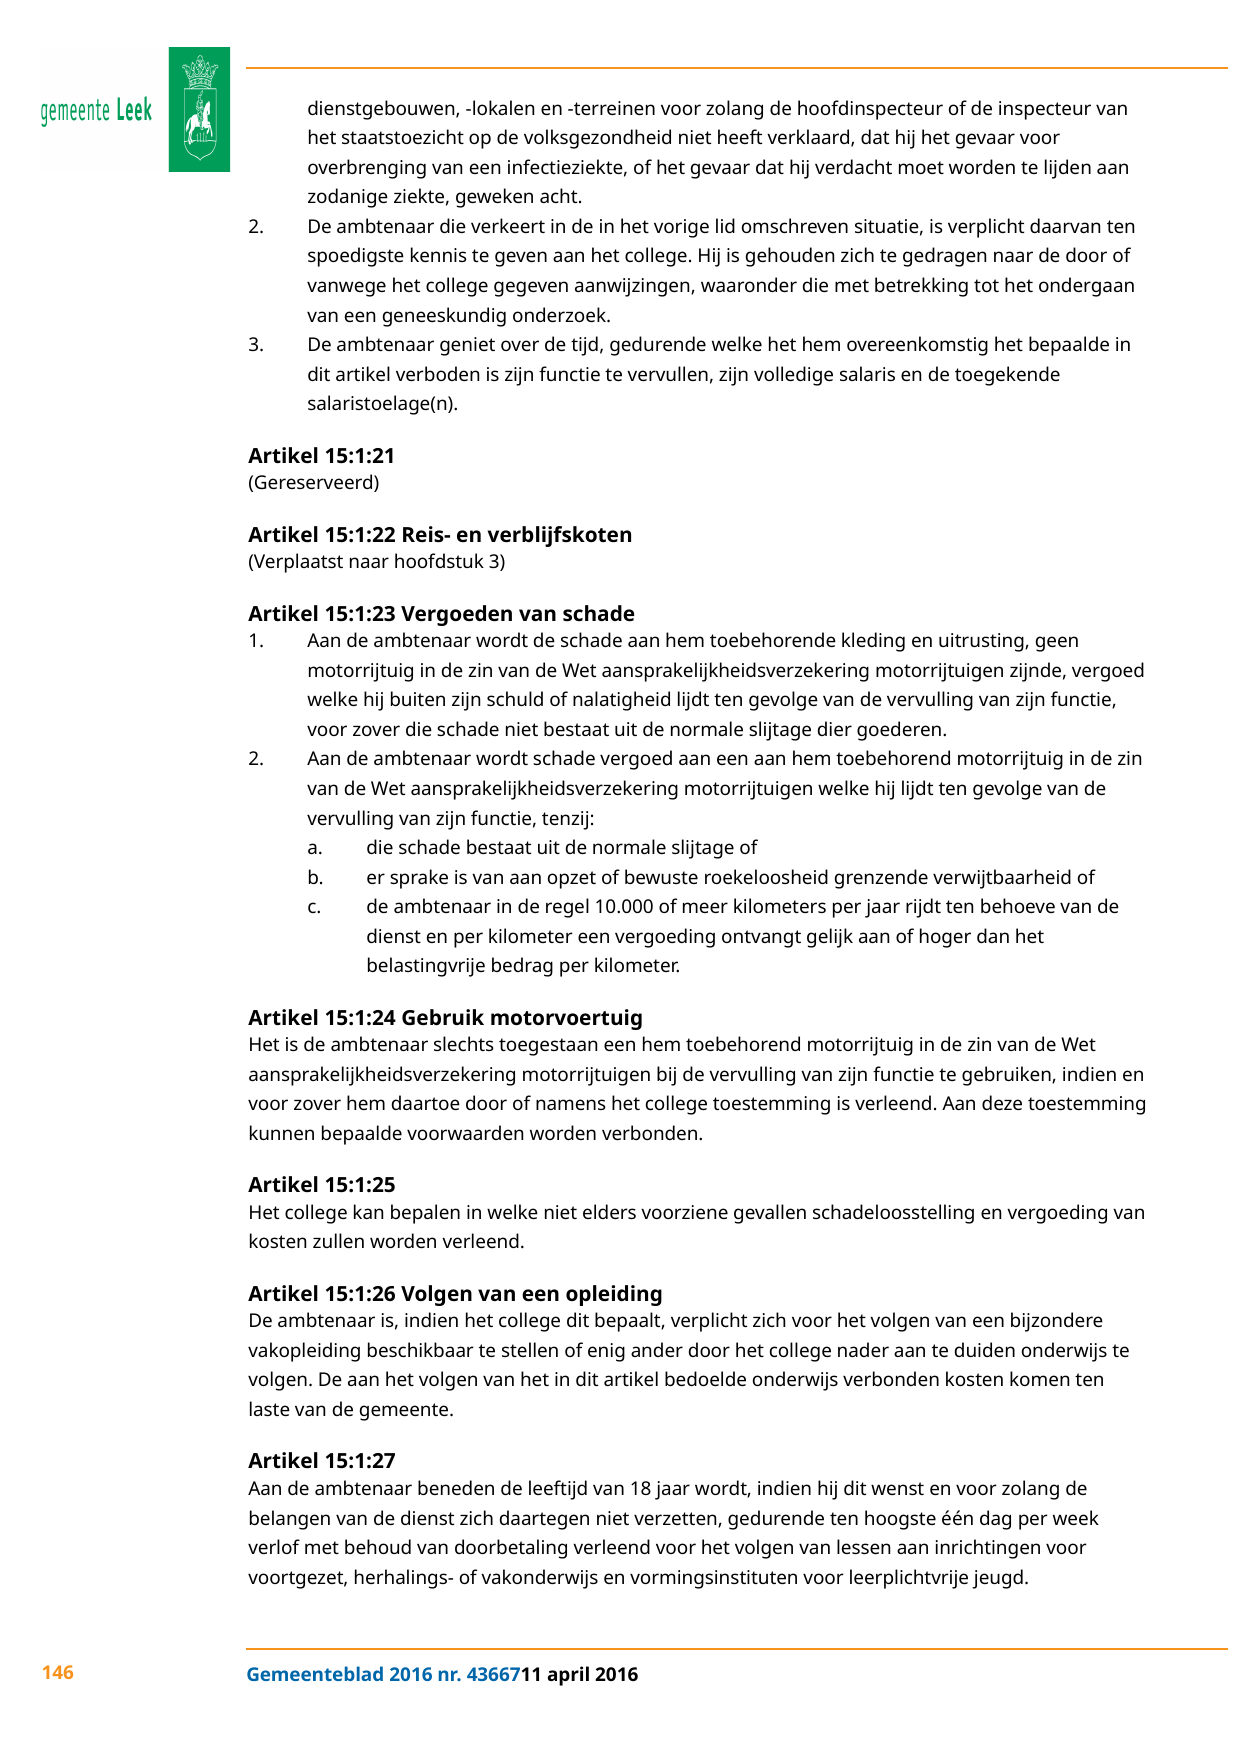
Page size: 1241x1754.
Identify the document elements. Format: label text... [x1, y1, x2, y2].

text Artikel 15:1:25 [248, 1171, 1152, 1199]
text Artikel 15:1:26 Volgen van een opleiding [248, 1279, 1152, 1307]
text Aan de ambtenaar beneden de leeftijd van 18 jaar wordt, indien hij dit wenst en voor zolang de belangen van de dienst zich daartegen niet verzetten, gedurende ten hoogste één dag per week verlof met behoud van doorbetaling verleend voor het volgen van lessen aan inrichtingen voor voortgezet, herhalings- of vakonderwijs en vormingsinstituten voor leerplichtvrije jeugd. [248, 1475, 1152, 1589]
text Het is de ambtenaar slechts toegestaan een hem toebehorend motorrijtuig in de zin van de Wet aansprakelijkheidsverzekering motorrijtuigen bij de vervulling van zijn functie te gebruiken, indien en voor zover hem daartoe door of namens het college toestemming is verleend. Aan deze toestemming kunnen bepaalde voorwaarden worden verbonden. [248, 1031, 1152, 1146]
list er sprake is van aan opzet of bewuste roekeloosheid grenzende verwijtbaarheid of [307, 864, 1152, 889]
list Aan de ambtenaar wordt schade vergoed aan een aan hem toebehorend motorrijtuig in de zin van de Wet aansprakelijkheidsverzekering motorrijtuigen welke hij lijdt ten gevolge van de vervulling van zijn functie, tenzij: [248, 746, 1152, 830]
text Artikel 15:1:27 [248, 1447, 1152, 1475]
list de ambtenaar in de regel 10.000 of meer kilometers per jaar rijdt ten behoeve van de dienst en per kilometer een vergoeding ontvangt gelijk aan of hoger dan het belastingvrije bedrag per kilometer. [307, 893, 1152, 978]
text Artikel 15:1:23 Vergoeden van schade [248, 599, 1152, 627]
list De ambtenaar geniet over de tijd, gedurende welke het hem overeenkomstig het bepaalde in dit artikel verboden is zijn functie te vervullen, zijn volledige salaris en de toegekende salaristoelage(n). [248, 331, 1152, 416]
text (Gereserveerd) [248, 469, 1152, 495]
text Het college kan bepalen in welke niet elders voorziene gevallen schadeloosstelling en vergoeding van kosten zullen worden verleend. [248, 1199, 1152, 1254]
text De ambtenaar is, indien het college dit bepaalt, verplicht zich voor het volgen van een bijzondere vakopleiding beschikbaar te stellen of enig ander door het college nader aan te duiden onderwijs te volgen. De aan het volgen van het in dit artikel bedoelde onderwijs verbonden kosten komen ten laste van de gemeente. [248, 1307, 1152, 1422]
text Artikel 15:1:21 [248, 441, 1152, 469]
picture [41, 47, 231, 172]
text Artikel 15:1:22 Reis- en verblijfskoten [248, 520, 1152, 548]
text (Verplaatst naar hoofdstuk 3) [248, 548, 1152, 574]
list De ambtenaar die verkeert in de in het vorige lid omschreven situatie, is verplicht daarvan ten spoedigste kennis te geven aan het college. Hij is gehouden zich te gedragen naar de door of vanwege het college gegeven aanwijzingen, waaronder die met betrekking tot het ondergaan van een geneeskundig onderzoek. [248, 213, 1152, 328]
list dienstgebouwen, -lokalen en -terreinen voor zolang de hoofdinspecteur of de inspecteur van het staatstoezicht op de volksgezondheid niet heeft verklaard, dat hij het gevaar voor overbrenging van een infectieziekte, of het gevaar dat hij verdacht moet worden te lijden aan zodanige ziekte, geweken acht. [248, 95, 1152, 209]
text Artikel 15:1:24 Gebruik motorvoertuig [248, 1003, 1152, 1031]
list die schade bestaat uit de normale slijtage of [307, 834, 1152, 860]
list Aan de ambtenaar wordt de schade aan hem toebehorende kleding en uitrusting, geen motorrijtuig in de zin van de Wet aansprakelijkheidsverzekering motorrijtuigen zijnde, vergoed welke hij buiten zijn schuld of nalatigheid lijdt ten gevolge van de vervulling van zijn functie, voor zover die schade niet bestaat uit de normale slijtage dier goederen. [248, 627, 1152, 742]
